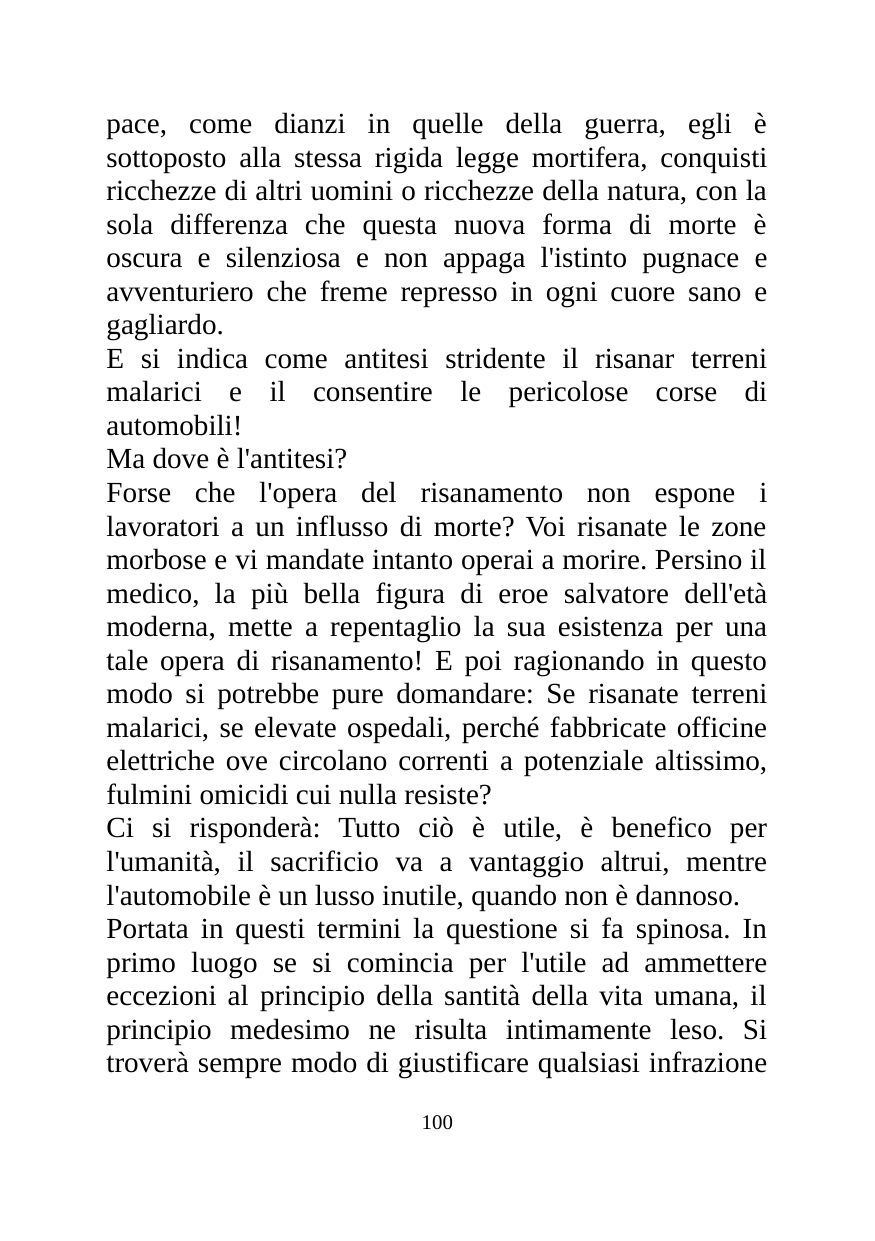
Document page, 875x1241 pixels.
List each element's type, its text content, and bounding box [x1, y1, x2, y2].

text Forse che l'opera del risanamento non espone i lavoratori a un influsso di morte? Voi risanate le zone morbose e vi mandate intanto operai a morire. Persino il medico, la più bella figura di eroe salvatore dell'età moderna, mette a repentaglio la sua esistenza per una tale opera di risanamento! E poi ragionando in questo modo si potrebbe pure domandare: Se risanate terreni malarici, se elevate ospedali, perché fabbricate officine elettriche ove circolano correnti a potenziale altissimo, fulmini omicidi cui nulla resiste? [106, 475, 768, 811]
text Ci si risponderà: Tutto ciò è utile, è benefico per l'umanità, il sacrificio va a vantaggio altrui, mentre l'automobile è un lusso inutile, quando non è dannoso. [106, 811, 768, 911]
text pace, come dianzi in quelle della guerra, egli è sottoposto alla stessa rigida legge mortifera, conquisti ricchezze di altri uomini o ricchezze della natura, con la sola differenza che questa nuova forma di morte è oscura e silenziosa e non appaga l'istinto pugnace e avventuriero che freme represso in ogni cuore sano e gagliardo. [106, 106, 768, 341]
text Portata in questi termini la questione si fa spinosa. In primo luogo se si comincia per l'utile ad ammettere eccezioni al principio della santità della vita umana, il principio medesimo ne risulta intimamente leso. Si troverà sempre modo di giustificare qualsiasi infrazione [106, 911, 768, 1079]
text E si indica come antitesi stridente il risanar terreni malarici e il consentire le pericolose corse di automobili! [106, 341, 768, 442]
text Ma dove è l'antitesi? [106, 442, 768, 475]
